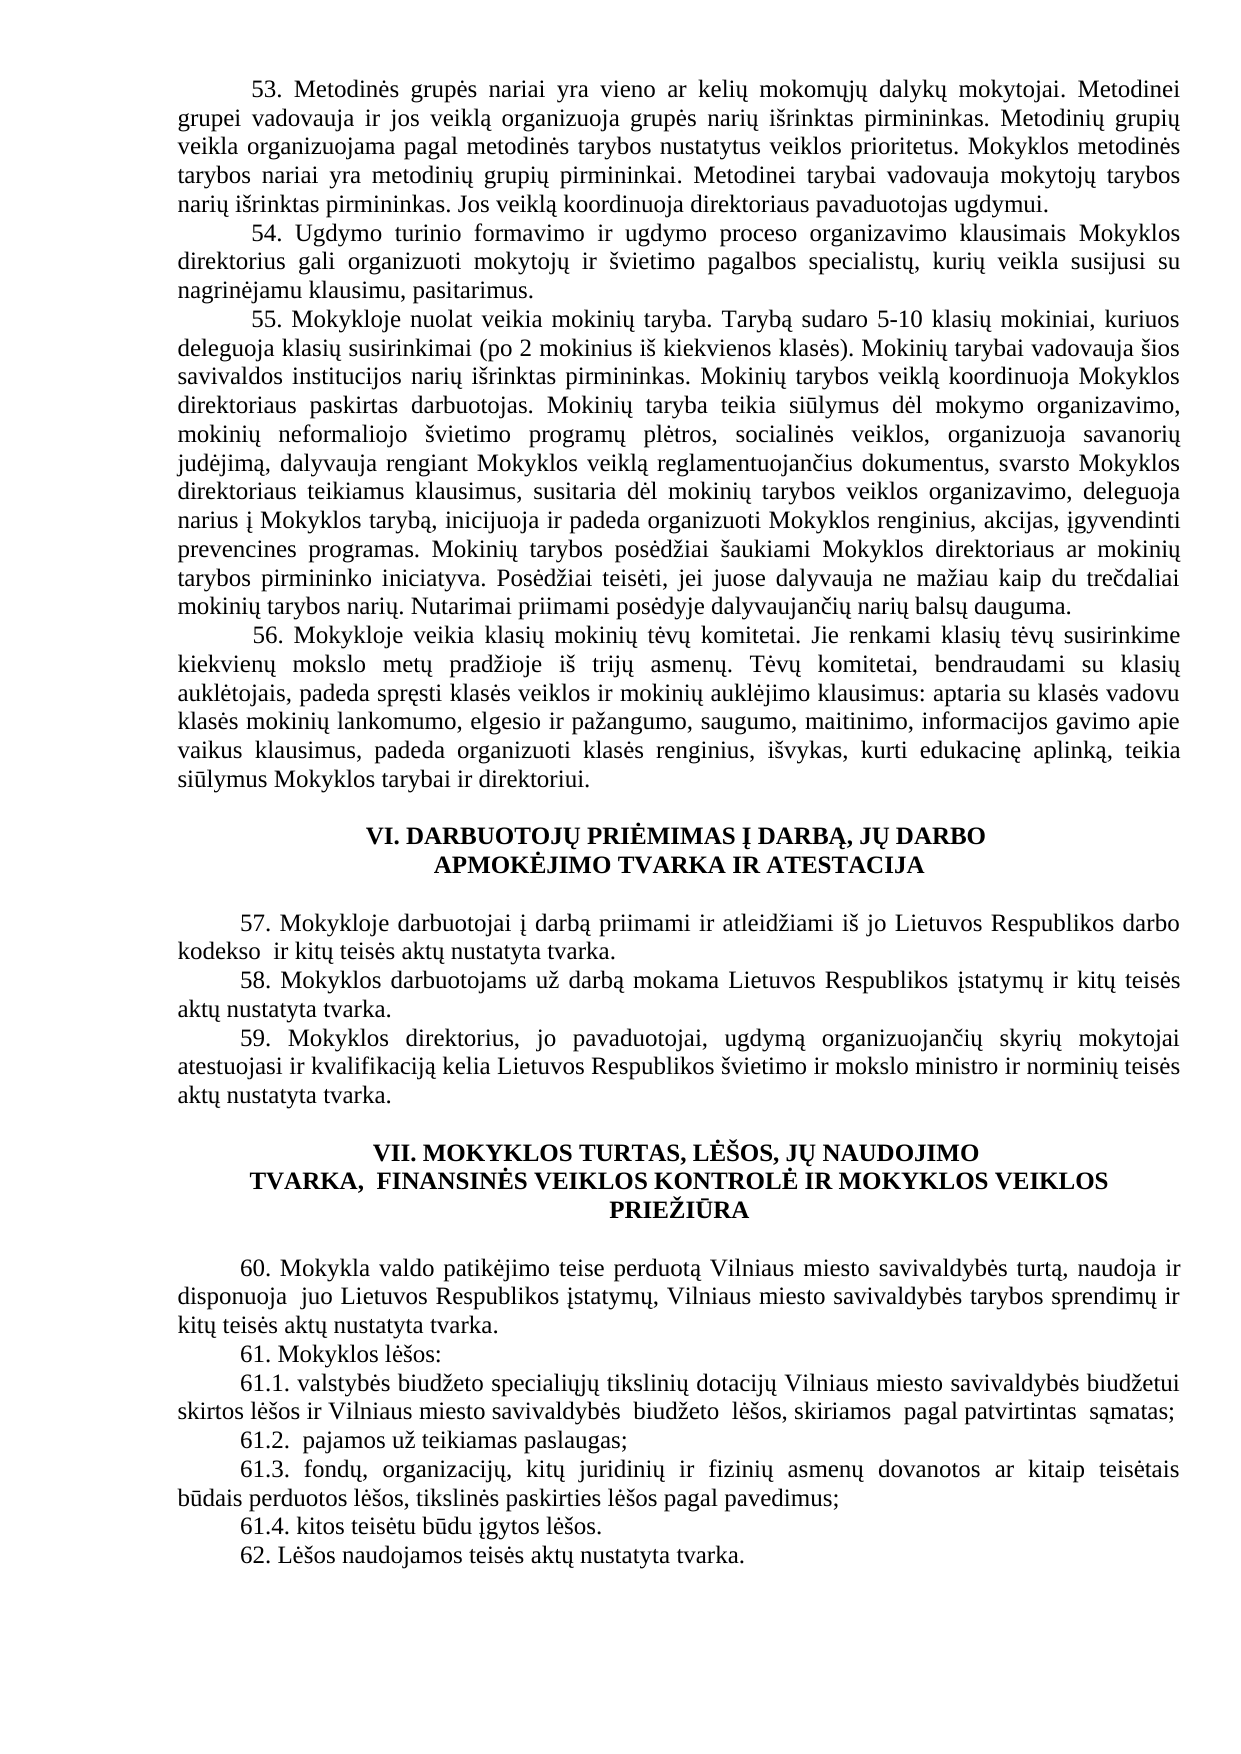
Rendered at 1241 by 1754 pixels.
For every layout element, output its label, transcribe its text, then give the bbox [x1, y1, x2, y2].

text APMOKĖJIMO TVARKA IR ATESTACIJA [177, 850, 1181, 879]
text 59. Mokyklos direktorius, jo pavaduotojai, ugdymą organizuojančių skyrių mokytojai atestuojasi ir kvalifikaciją kelia Lietuvos Respublikos švietimo ir mokslo ministro ir norminių teisės aktų nustatyta tvarka. [177, 1023, 1181, 1109]
text 61.2. pajamos už teikiamas paslaugas; [177, 1425, 1181, 1454]
text 56. Mokykloje veikia klasių mokinių tėvų komitetai. Jie renkami klasių tėvų susirinkime kiekvienų mokslo metų pradžioje iš trijų asmenų. Tėvų komitetai, bendraudami su klasių auklėtojais, padeda spręsti klasės veiklos ir mokinių auklėjimo klausimus: aptaria su klasės vadovu klasės mokinių lankomumo, elgesio ir pažangumo, saugumo, maitinimo, informacijos gavimo apie vaikus klausimus, padeda organizuoti klasės renginius, išvykas, kurti edukacinę aplinką, teikia siūlymus Mokyklos tarybai ir direktoriui. [177, 620, 1181, 793]
text 62. Lėšos naudojamos teisės aktų nustatyta tvarka. [177, 1540, 1181, 1569]
text 57. Mokykloje darbuotojai į darbą priimami ir atleidžiami iš jo Lietuvos Respublikos darbo kodekso ir kitų teisės aktų nustatyta tvarka. [177, 908, 1181, 965]
text VII. MOKYKLOS TURTAS, LĖŠOS, JŲ NAUDOJIMO [177, 1138, 1181, 1166]
text 61.3. fondų, organizacijų, kitų juridinių ir fizinių asmenų dovanotos ar kitaip teisėtais būdais perduotos lėšos, tikslinės paskirties lėšos pagal pavedimus; [177, 1454, 1181, 1511]
text TVARKA, FINANSINĖS VEIKLOS KONTROLĖ IR MOKYKLOS VEIKLOS PRIEŽIŪRA [177, 1166, 1181, 1224]
text 55. Mokykloje nuolat veikia mokinių taryba. Tarybą sudaro 5-10 klasių mokiniai, kuriuos deleguoja klasių susirinkimai (po 2 mokinius iš kiekvienos klasės). Mokinių tarybai vadovauja šios savivaldos institucijos narių išrinktas pirmininkas. Mokinių tarybos veiklą koordinuoja Mokyklos direktoriaus paskirtas darbuotojas. Mokinių taryba teikia siūlymus dėl mokymo organizavimo, mokinių neformaliojo švietimo programų plėtros, socialinės veiklos, organizuoja savanorių judėjimą, dalyvauja rengiant Mokyklos veiklą reglamentuojančius dokumentus, svarsto Mokyklos direktoriaus teikiamus klausimus, susitaria dėl mokinių tarybos veiklos organizavimo, deleguoja narius į Mokyklos tarybą, inicijuoja ir padeda organizuoti Mokyklos renginius, akcijas, įgyvendinti prevencines programas. Mokinių tarybos posėdžiai šaukiami Mokyklos direktoriaus ar mokinių tarybos pirmininko iniciatyva. Posėdžiai teisėti, jei juose dalyvauja ne mažiau kaip du trečdaliai mokinių tarybos narių. Nutarimai priimami posėdyje dalyvaujančių narių balsų dauguma. [177, 304, 1181, 620]
text 61. Mokyklos lėšos: [177, 1339, 1181, 1368]
text 61.1. valstybės biudžeto specialiųjų tikslinių dotacijų Vilniaus miesto savivaldybės biudžetui skirtos lėšos ir Vilniaus miesto savivaldybės biudžeto lėšos, skiriamos pagal patvirtintas sąmatas; [177, 1368, 1181, 1425]
text 53. Metodinės grupės nariai yra vieno ar kelių mokomųjų dalykų mokytojai. Metodinei grupei vadovauja ir jos veiklą organizuoja grupės narių išrinktas pirmininkas. Metodinių grupių veikla organizuojama pagal metodinės tarybos nustatytus veiklos prioritetus. Mokyklos metodinės tarybos nariai yra metodinių grupių pirmininkai. Metodinei tarybai vadovauja mokytojų tarybos narių išrinktas pirmininkas. Jos veiklą koordinuoja direktoriaus pavaduotojas ugdymui. [177, 74, 1181, 218]
text VI. DARBUOTOJŲ PRIĖMIMAS Į DARBĄ, JŲ DARBO [177, 821, 1181, 850]
text 61.4. kitos teisėtu būdu įgytos lėšos. [177, 1511, 1181, 1540]
text 58. Mokyklos darbuotojams už darbą mokama Lietuvos Respublikos įstatymų ir kitų teisės aktų nustatyta tvarka. [177, 965, 1181, 1023]
text 60. Mokykla valdo patikėjimo teise perduotą Vilniaus miesto savivaldybės turtą, naudoja ir disponuoja juo Lietuvos Respublikos įstatymų, Vilniaus miesto savivaldybės tarybos sprendimų ir kitų teisės aktų nustatyta tvarka. [177, 1253, 1181, 1339]
text 54. Ugdymo turinio formavimo ir ugdymo proceso organizavimo klausimais Mokyklos direktorius gali organizuoti mokytojų ir švietimo pagalbos specialistų, kurių veikla susijusi su nagrinėjamu klausimu, pasitarimus. [177, 218, 1181, 304]
